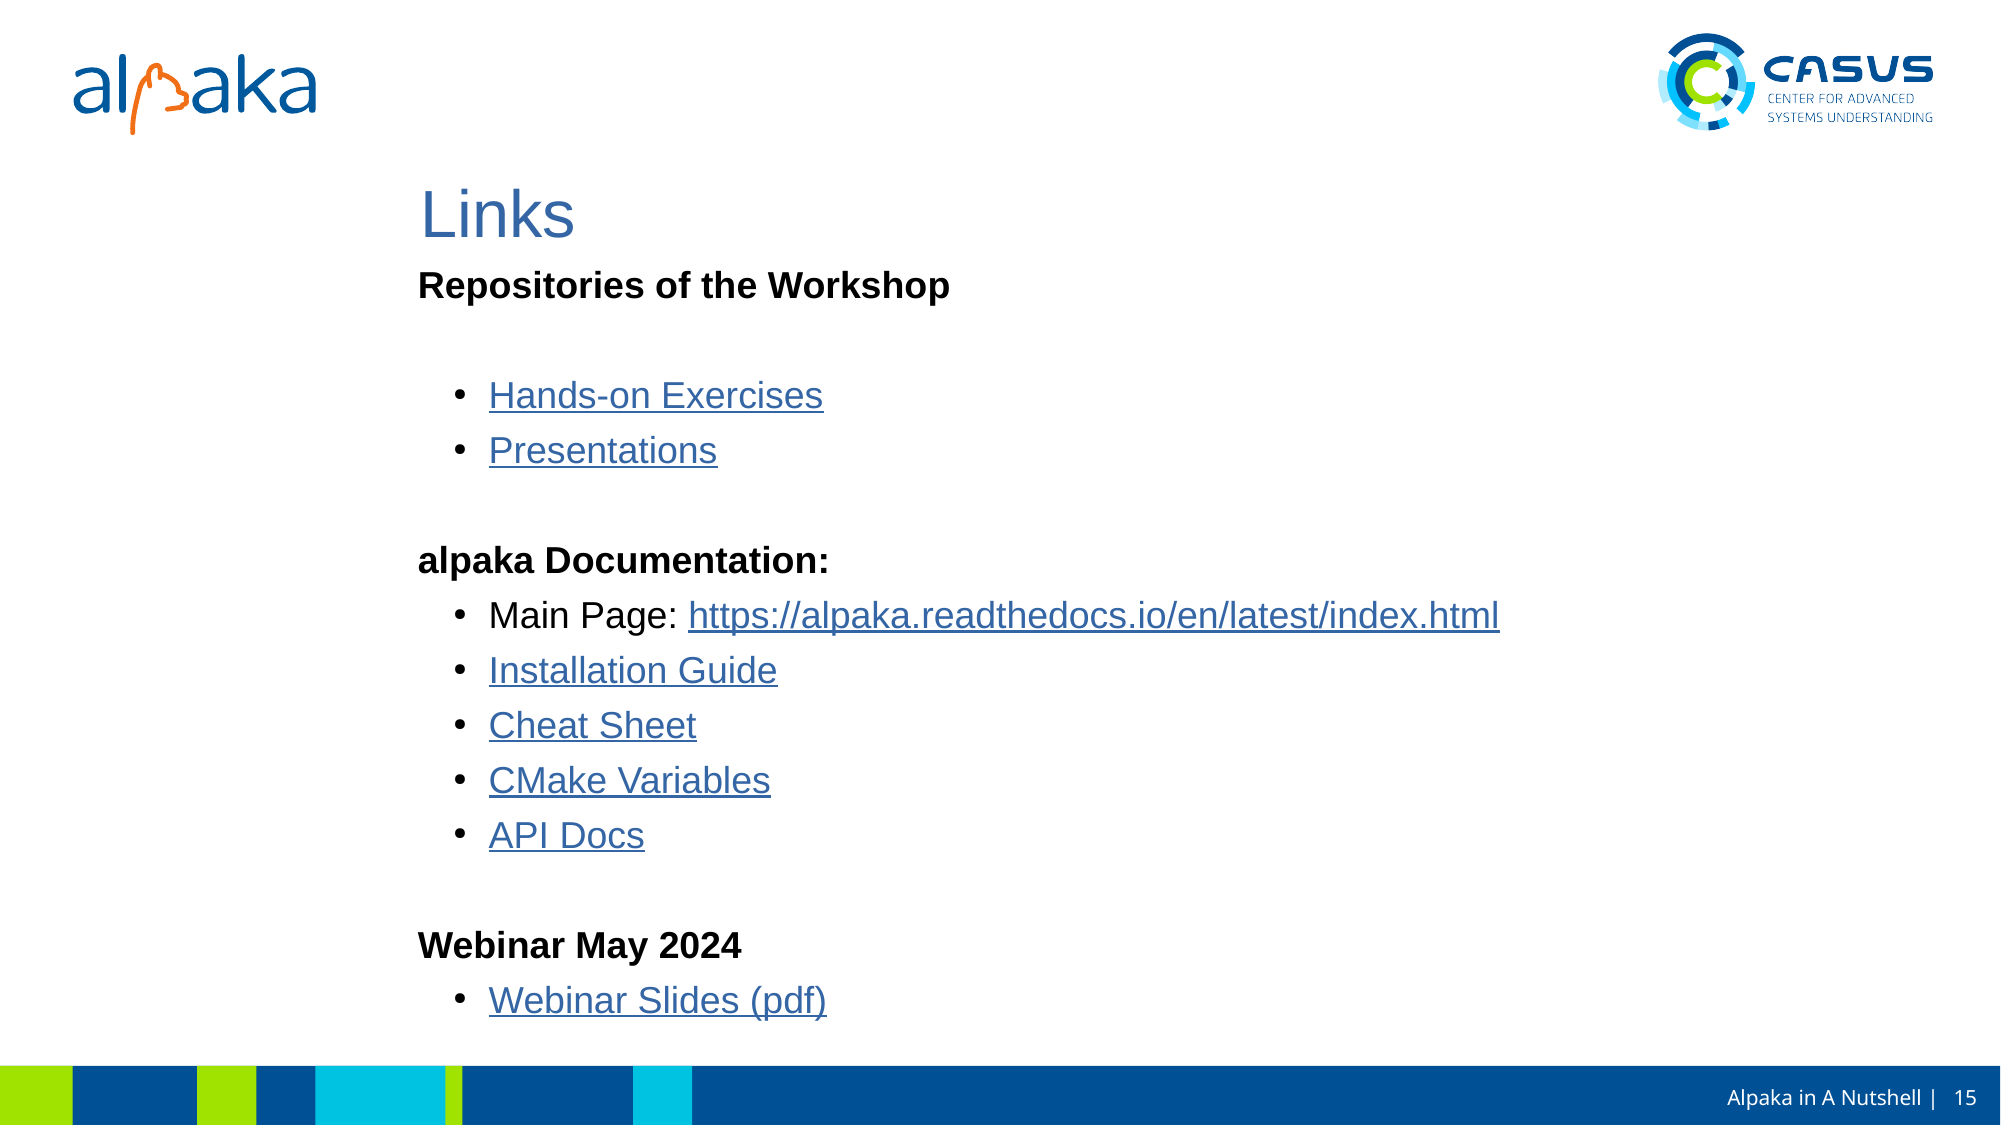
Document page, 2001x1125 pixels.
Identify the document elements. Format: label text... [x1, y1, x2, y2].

picture [1658, 33, 1933, 131]
text_box Links [406, 169, 592, 260]
text_box Repositories of the Workshop Hands-on Exercises Presentations alpaka Documentation: Main Page: https://alpaka.readthedocs.io/en/latest/index.html Installation Guide Cheat Sheet CMake Variables API Docs Webinar May 2024 Webinar Slides (pdf) [403, 147, 1582, 1084]
picture [72, 53, 317, 136]
